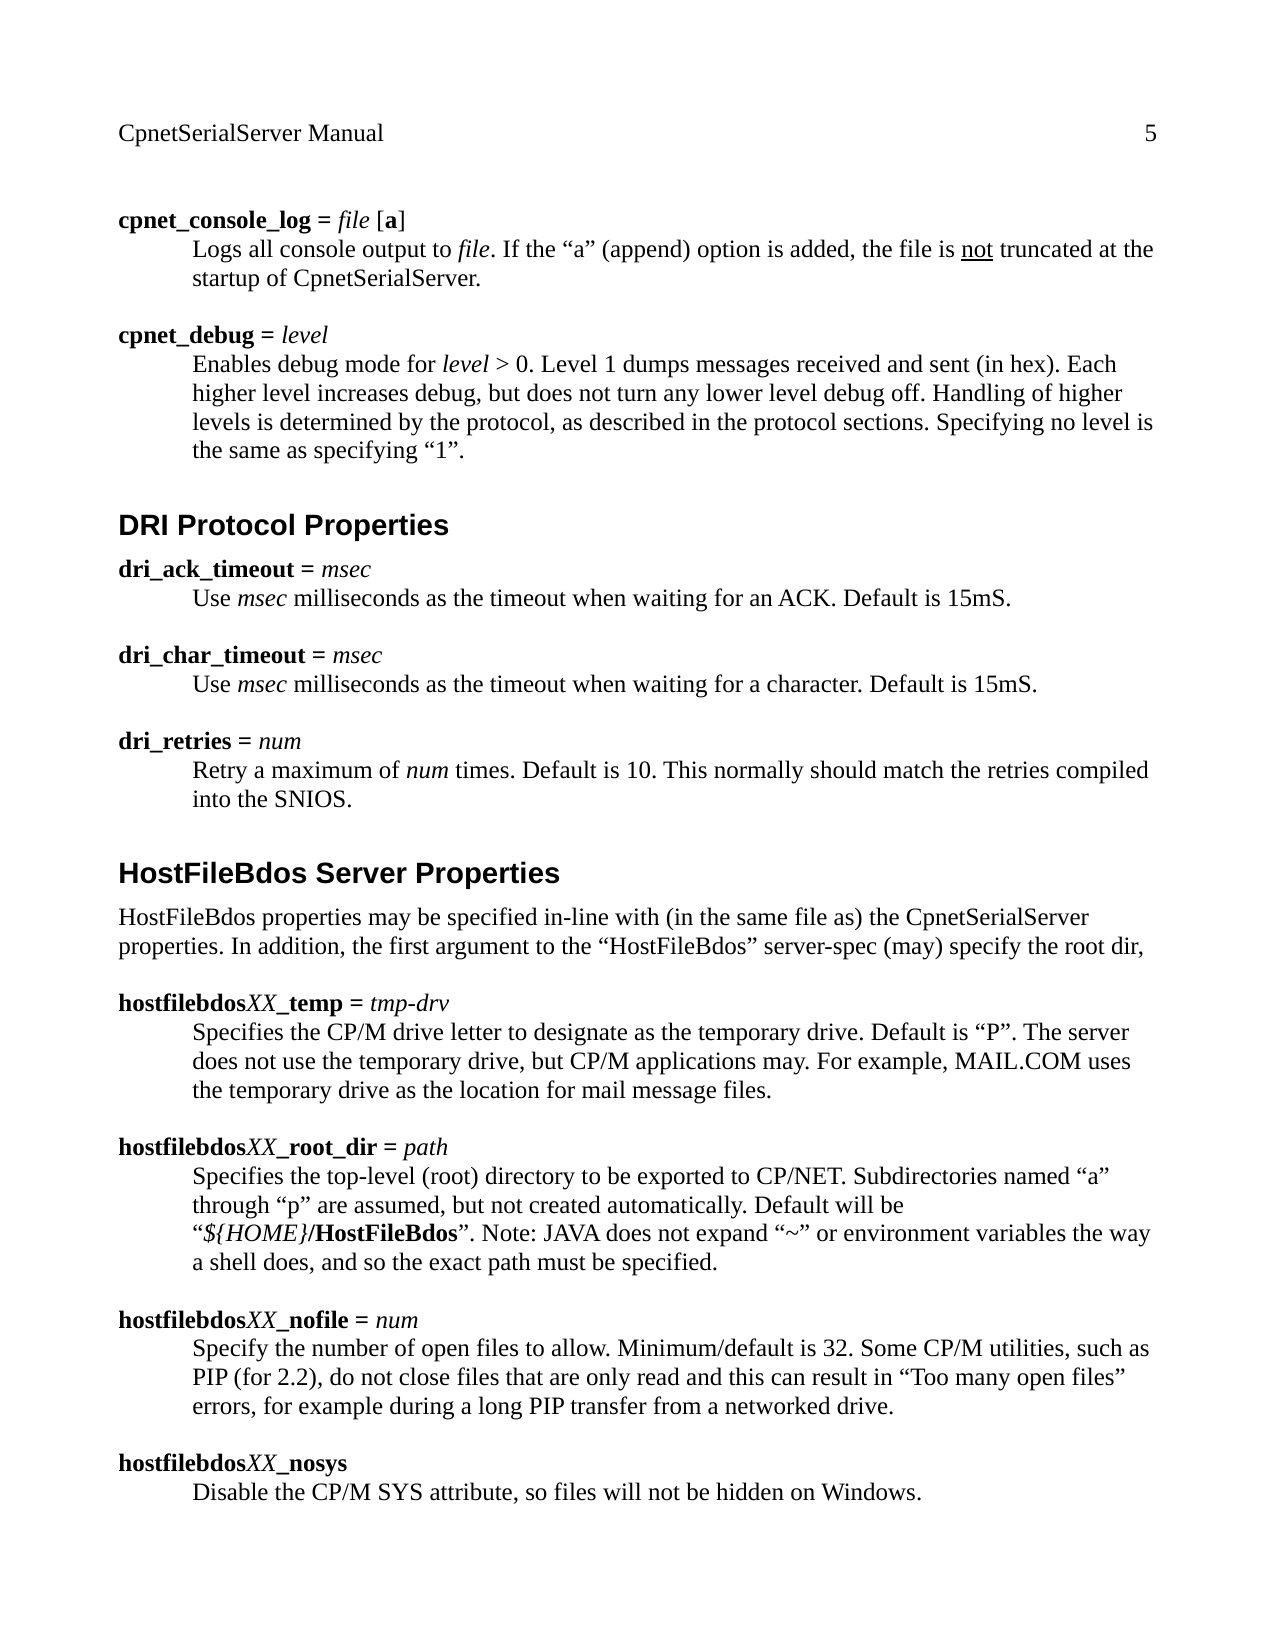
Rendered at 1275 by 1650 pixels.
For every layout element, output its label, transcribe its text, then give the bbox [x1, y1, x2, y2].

text Enables debug mode for level > 0. Level 1 dumps messages received and sent (in hex). Each higher level increases debug, but does not turn any lower level debug off. Handling of higher levels is determined by the protocol, as described in the protocol sections. Specifying no level is the same as specifying “1”. [192, 349, 1157, 464]
text cpnet_console_log = file [a] [118, 206, 1157, 234]
text dri_retries = num [118, 726, 1157, 755]
text Disable the CP/M SYS attribute, so files will not be hidden on Windows. [192, 1477, 1157, 1506]
text dri_ack_timeout = msec [118, 554, 1157, 583]
text Use msec milliseconds as the timeout when waiting for an ACK. Default is 15mS. [192, 583, 1157, 611]
subtitle HostFileBdos Server Properties [118, 856, 1157, 890]
text Specifies the CP/M drive letter to designate as the temporary drive. Default is “P”. The server does not use the temporary drive, but CP/M applications may. For example, MAIL.COM uses the temporary drive as the location for mail message files. [192, 1017, 1157, 1103]
text Specifies the top-level (root) directory to be exported to CP/NET. Subdirectories named “a” through “p” are assumed, but not created automatically. Default will be [192, 1161, 1157, 1218]
text Logs all console output to file. If the “a” (append) option is added, the file is not truncated at the startup of CpnetSerialServer. [192, 234, 1157, 292]
text hostfilebdosXX_temp = tmp-drv [118, 988, 1157, 1017]
text Specify the number of open files to allow. Minimum/default is 32. Some CP/M utilities, such as PIP (for 2.2), do not close files that are only read and this can result in “Too many open files” errors, for example during a long PIP transfer from a networked drive. [192, 1333, 1157, 1420]
text HostFileBdos properties may be specified in-line with (in the same file as) the CpnetSerialServer properties. In addition, the first argument to the “HostFileBdos” server-spec (may) specify the root dir, [118, 902, 1157, 960]
text cpnet_debug = level [118, 321, 1157, 349]
text dri_char_timeout = msec [118, 640, 1157, 669]
text hostfilebdosXX_nosys [118, 1448, 1157, 1477]
text Use msec milliseconds as the timeout when waiting for a character. Default is 15mS. [192, 669, 1157, 698]
subtitle DRI Protocol Properties [118, 508, 1157, 541]
text hostfilebdosXX_nofile = num [118, 1305, 1157, 1333]
text “${HOME}/HostFileBdos”. Note: JAVA does not expand “~” or environment variables the way a shell does, and so the exact path must be specified. [192, 1218, 1157, 1276]
text hostfilebdosXX_root_dir = path [118, 1132, 1157, 1161]
text Retry a maximum of num times. Default is 10. This normally should match the retries compiled into the SNIOS. [192, 755, 1157, 813]
